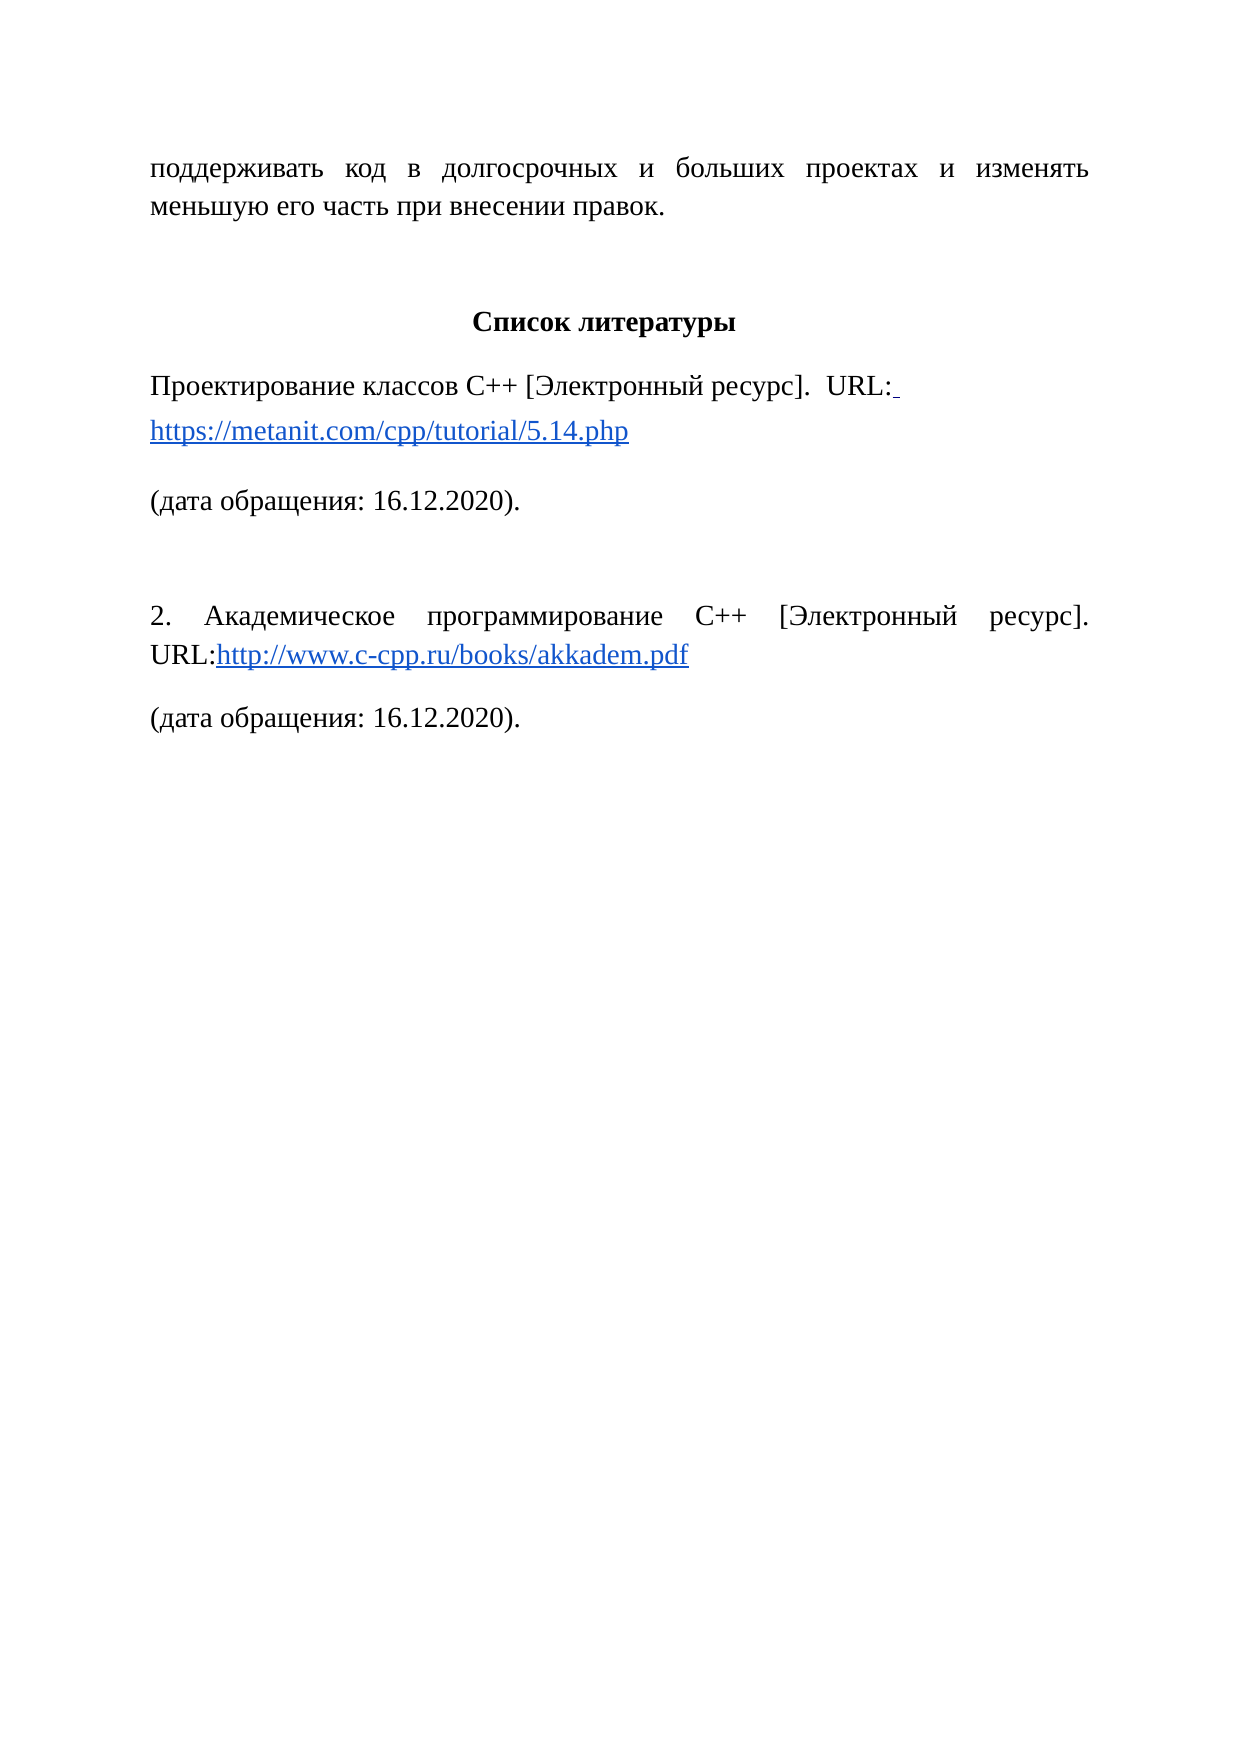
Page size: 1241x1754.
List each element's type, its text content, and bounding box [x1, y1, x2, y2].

text (дата обращения: 16.12.2020). [150, 483, 1090, 517]
text Список литературы [375, 304, 1090, 338]
text поддерживать код в долгосрочных и больших проектах и изменять меньшую его часть при внесении правок. [150, 150, 1090, 222]
text Проектирование классов С++ [Электронный ресурс]. URL: https://metanit.com/cpp/tutorial/5.14.php [150, 368, 1090, 446]
text (дата обращения: 16.12.2020). [150, 701, 1090, 734]
text 2. Академическое программирование С++ [Электронный ресурс]. URL:http://www.c-cpp.ru/books/akkadem.pdf [150, 598, 1090, 671]
